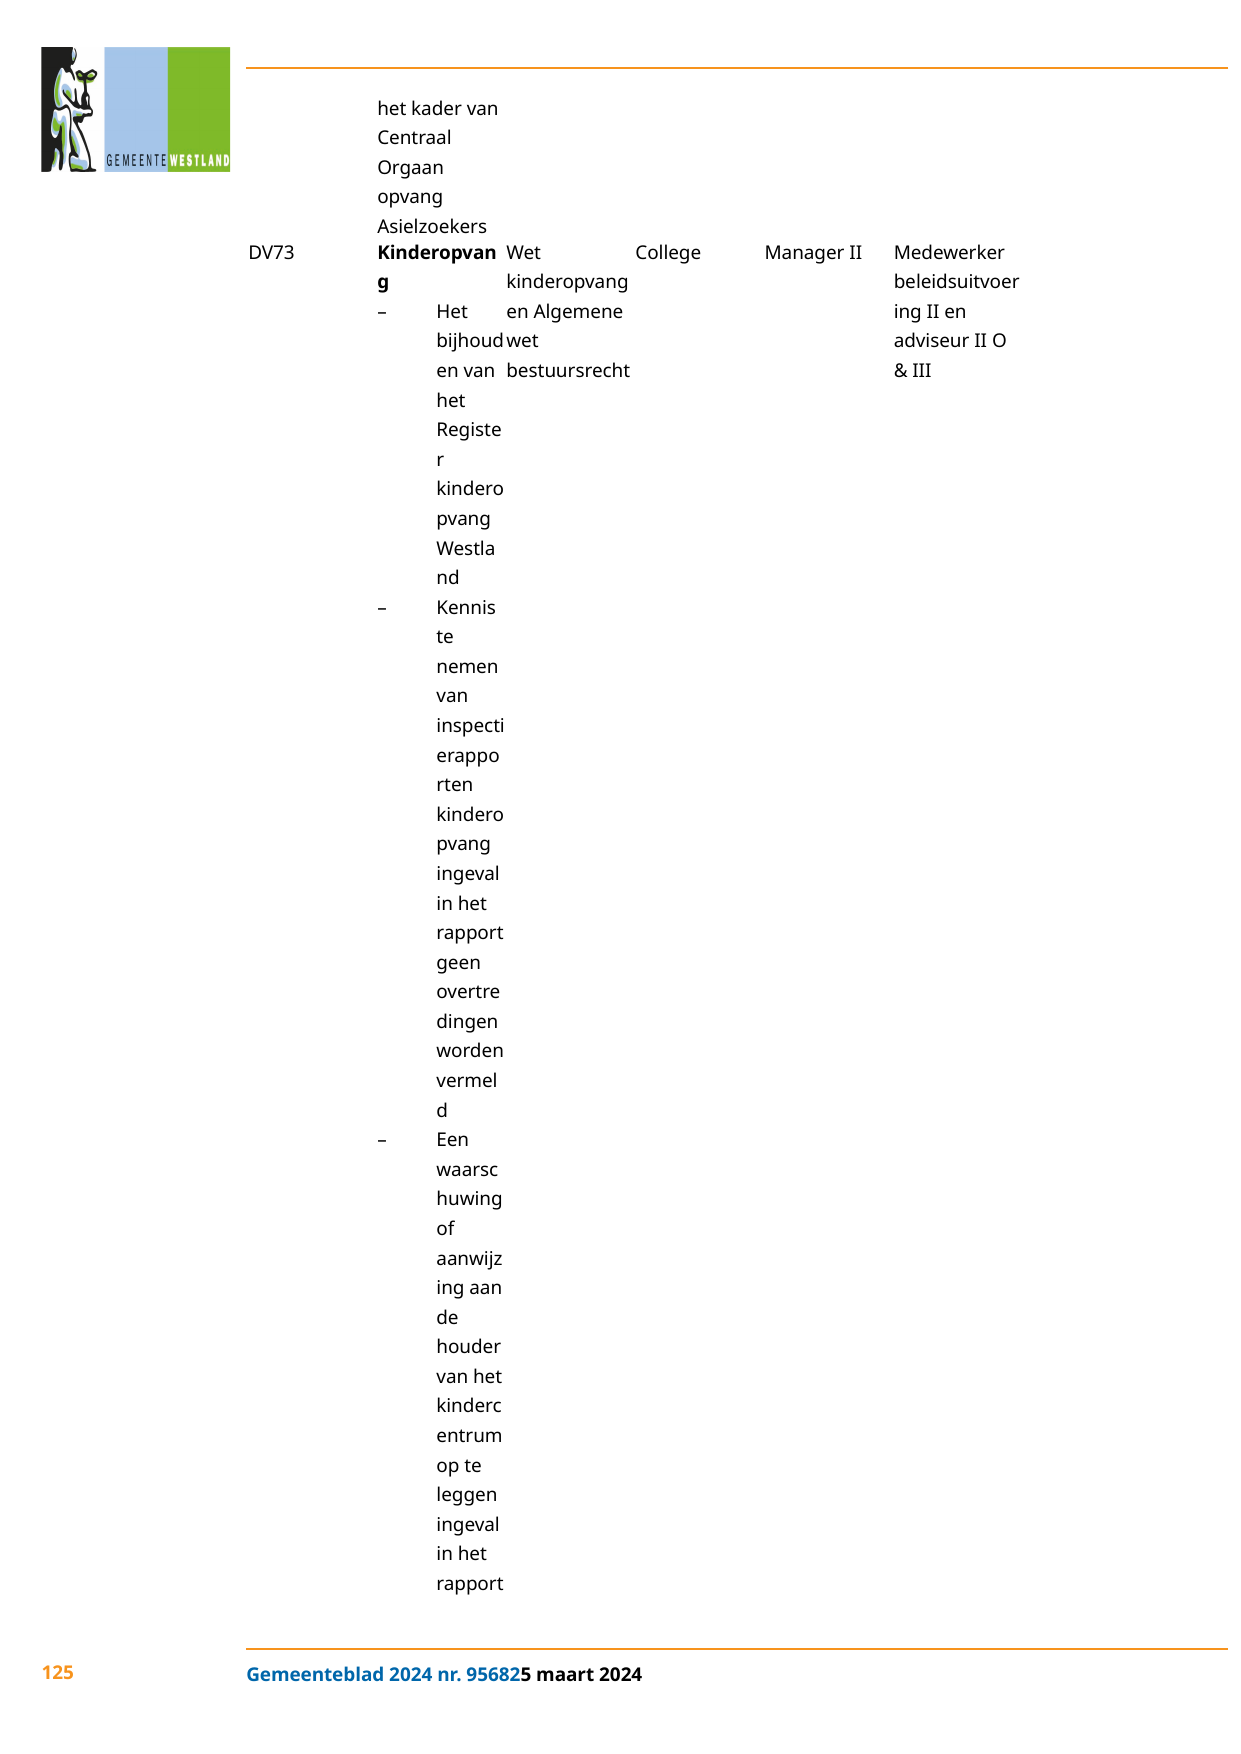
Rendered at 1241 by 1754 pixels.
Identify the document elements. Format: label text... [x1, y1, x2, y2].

table_cell [635, 95, 764, 239]
table_cell Wet kinderopvang en Algemene wet bestuursrecht [506, 239, 635, 1596]
table_cell [1023, 95, 1152, 239]
table_cell [764, 95, 893, 239]
table_cell College [635, 239, 764, 1596]
table_cell Kinderopvang Het bijhouden van het Register kinderopvang Westland Kennis te nemen van inspectierapporten kinderopvang ingeval in het rapport geen overtredingen worden vermeld Een waarschuwing of aanwijzing aan de houder van het kindercentrum op te leggen ingeval in het rapport [377, 239, 506, 1596]
picture [41, 47, 231, 172]
table_cell Manager II [764, 239, 893, 1596]
table_cell [894, 95, 1022, 239]
table_cell [1023, 239, 1152, 1596]
table_cell [248, 95, 377, 239]
table_cell het kader van Centraal Orgaan opvang Asielzoekers [377, 95, 506, 239]
table_cell [506, 95, 635, 239]
table_cell Medewerker beleidsuitvoering II en adviseur II O & III [894, 239, 1022, 1596]
table_cell DV73 [248, 239, 377, 1596]
